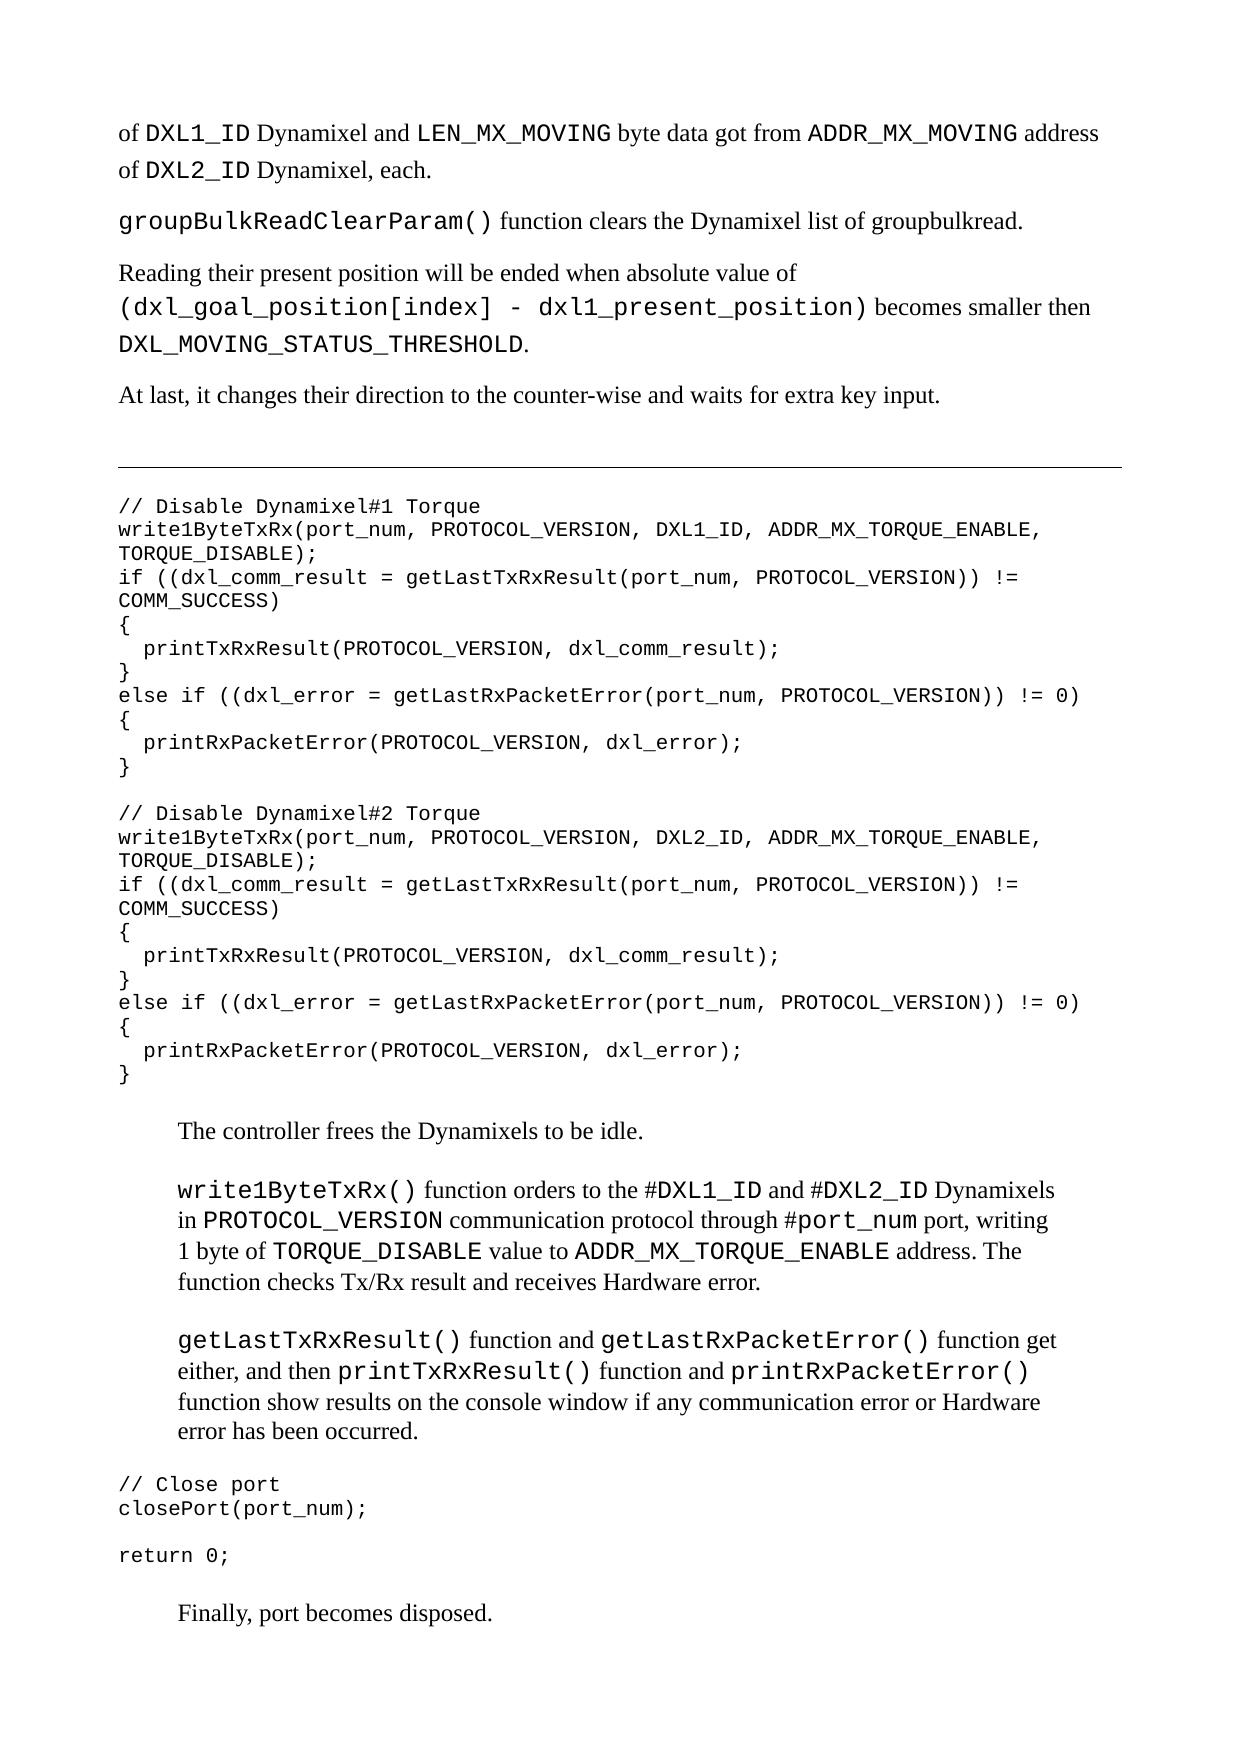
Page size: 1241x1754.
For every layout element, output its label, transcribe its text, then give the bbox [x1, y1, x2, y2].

text write1ByteTxRx() function orders to the #DXL1_ID and #DXL2_ID Dynamixels in PROTOCOL_VERSION communication protocol through #port_num port, writing 1 byte of TORQUE_DISABLE value to ADDR_MX_TORQUE_ENABLE address. The function checks Tx/Rx result and receives Hardware error. [177, 1175, 1063, 1296]
text Finally, port becomes disposed. [177, 1598, 1063, 1627]
text else if ((dxl_error = getLastRxPacketError(port_num, PROTOCOL_VERSION)) != 0) [118, 685, 1122, 709]
text return 0; [118, 1545, 1122, 1569]
text } [118, 661, 1122, 685]
text At last, it changes their direction to the counter-wise and waits for extra key input. [118, 380, 1122, 409]
text The controller frees the Dynamixels to be idle. [177, 1116, 1063, 1145]
text } [118, 1063, 1122, 1087]
text if ((dxl_comm_result = getLastTxRxResult(port_num, PROTOCOL_VERSION)) != COMM_SUCCESS) [118, 874, 1122, 921]
text of DXL1_ID Dynamixel and LEN_MX_MOVING byte data got from ADDR_MX_MOVING address of DXL2_ID Dynamixel, each. [118, 118, 1122, 186]
text if ((dxl_comm_result = getLastTxRxResult(port_num, PROTOCOL_VERSION)) != COMM_SUCCESS) [118, 567, 1122, 614]
text // Close port [118, 1474, 1122, 1498]
text write1ByteTxRx(port_num, PROTOCOL_VERSION, DXL1_ID, ADDR_MX_TORQUE_ENABLE, TORQUE_DISABLE); [118, 519, 1122, 567]
text } [118, 756, 1122, 779]
text Reading their present position will be ended when absolute value of (dxl_goal_position[index] - dxl1_present_position) becomes smaller then DXL_MOVING_STATUS_THRESHOLD. [118, 258, 1122, 360]
text write1ByteTxRx(port_num, PROTOCOL_VERSION, DXL2_ID, ADDR_MX_TORQUE_ENABLE, TORQUE_DISABLE); [118, 827, 1122, 874]
text printTxRxResult(PROTOCOL_VERSION, dxl_comm_result); [118, 945, 1122, 969]
text getLastTxRxResult() function and getLastRxPacketError() function get either, and then printTxRxResult() function and printRxPacketError() function show results on the console window if any communication error or Hardware error has been occurred. [177, 1325, 1063, 1444]
text { [118, 1016, 1122, 1040]
text { [118, 614, 1122, 638]
text // Disable Dynamixel#1 Torque [118, 496, 1122, 519]
text else if ((dxl_error = getLastRxPacketError(port_num, PROTOCOL_VERSION)) != 0) [118, 992, 1122, 1016]
text { [118, 921, 1122, 945]
text groupBulkReadClearParam() function clears the Dynamixel list of groupbulkread. [118, 206, 1122, 237]
text printTxRxResult(PROTOCOL_VERSION, dxl_comm_result); [118, 638, 1122, 661]
text } [118, 969, 1122, 992]
text closePort(port_num); [118, 1498, 1122, 1521]
text printRxPacketError(PROTOCOL_VERSION, dxl_error); [118, 732, 1122, 756]
text { [118, 709, 1122, 732]
text // Disable Dynamixel#2 Torque [118, 803, 1122, 827]
text printRxPacketError(PROTOCOL_VERSION, dxl_error); [118, 1040, 1122, 1063]
